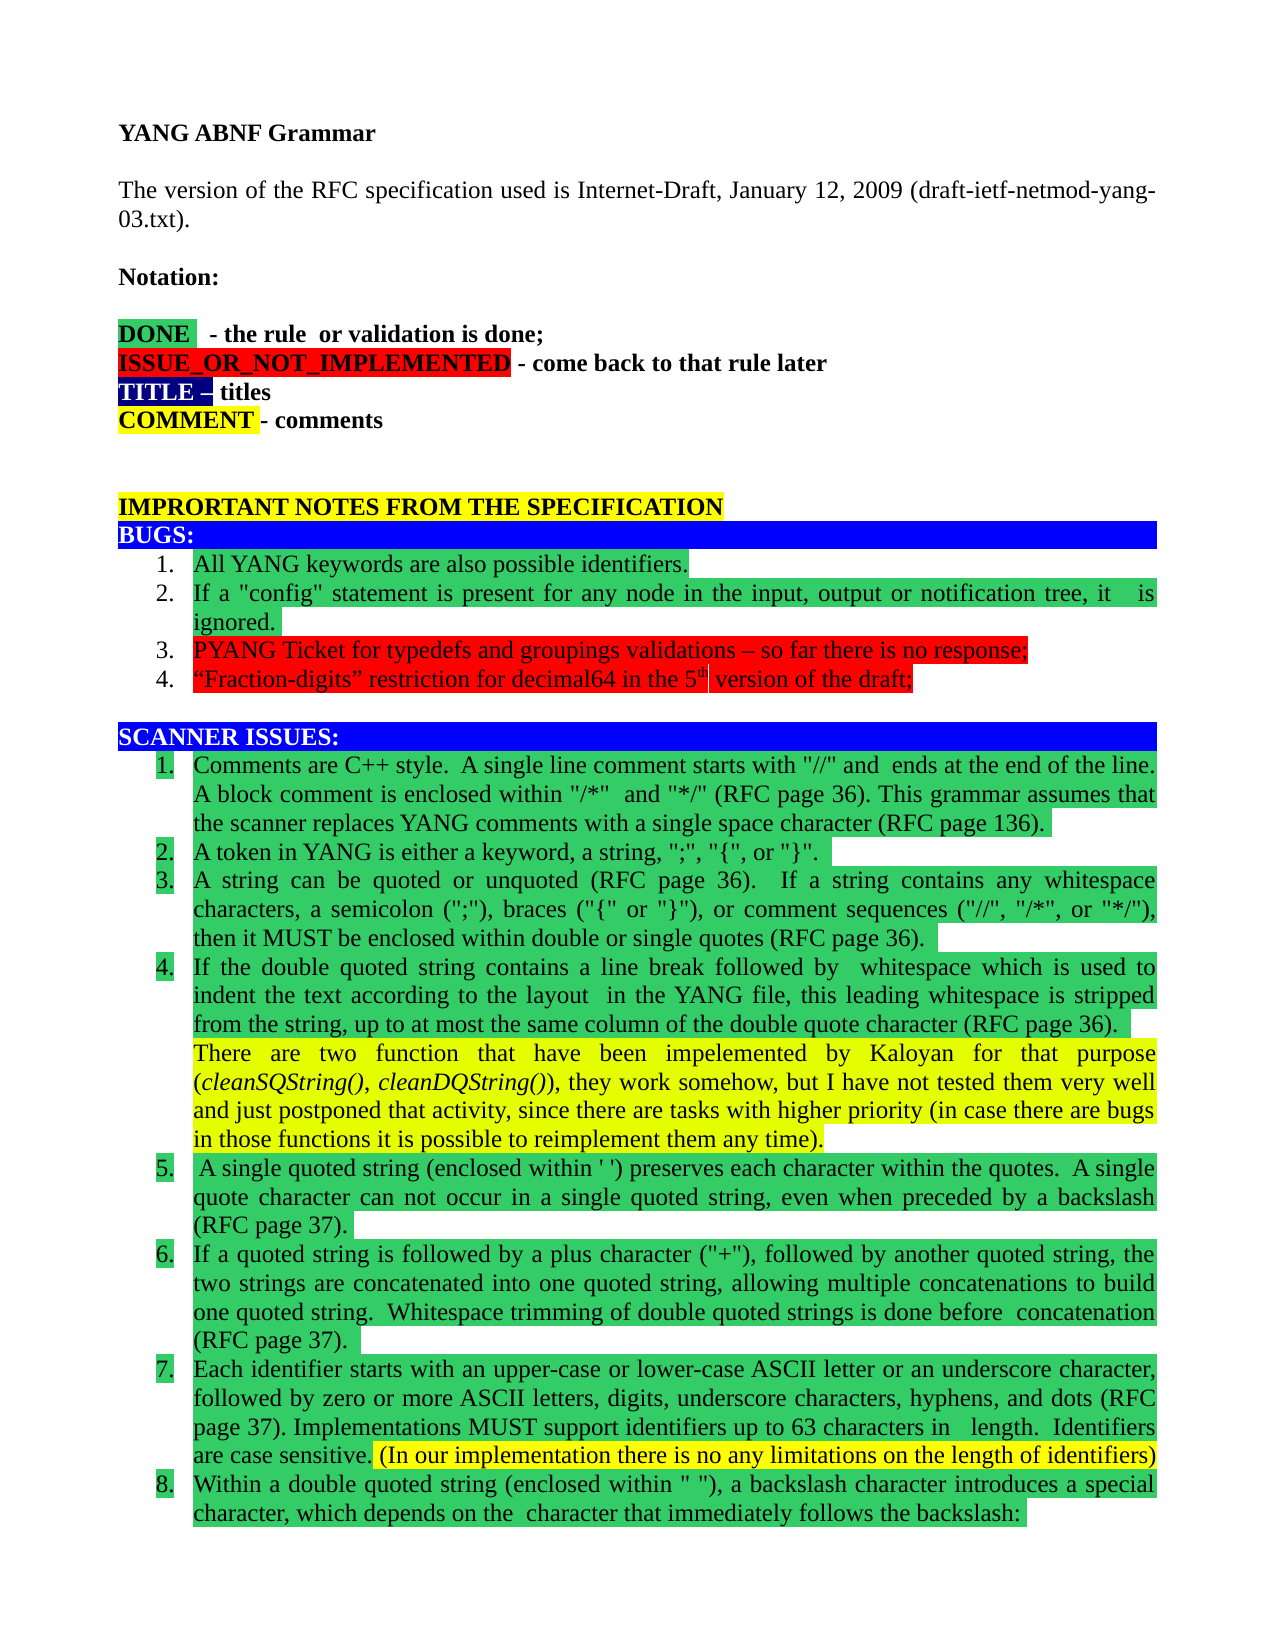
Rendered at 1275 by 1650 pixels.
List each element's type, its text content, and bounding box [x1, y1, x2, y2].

text BUGS: [118, 521, 1157, 549]
list A single quoted string (enclosed within ' ') preserves each character within the quotes. A single quote character can not occur in a single quoted string, even when preceded by a backslash (RFC page 37). [156, 1153, 1157, 1239]
text DONE - the rule or validation is done; [118, 319, 1157, 348]
text ISSUE_OR_NOT_IMPLEMENTED - come back to that rule later [118, 348, 1157, 377]
list Comments are C++ style. A single line comment starts with "//" and ends at the end of the line. A block comment is enclosed within "/*" and "*/" (RFC page 36). This grammar assumes that the scanner replaces YANG comments with a single space character (RFC page 136). [156, 751, 1157, 837]
list A token in YANG is either a keyword, a string, ";", "{", or "}". [156, 837, 1157, 866]
list There are two function that have been impelemented by Kaloyan for that purpose (cleanSQString(), cleanDQString()), they work somehow, but I have not tested them very well and just postponed that activity, since there are tasks with higher priority (in case there are bugs in those functions it is possible to reimplement them any time). [156, 1038, 1157, 1153]
list If a "config" statement is present for any node in the input, output or notification tree, it is ignored. [156, 578, 1157, 636]
list PYANG Ticket for typedefs and groupings validations – so far there is no response; [156, 636, 1157, 664]
list If the double quoted string contains a line break followed by whitespace which is used to indent the text according to the layout in the YANG file, this leading whitespace is stripped from the string, up to at most the same column of the double quote character (RFC page 36). [156, 952, 1157, 1038]
text COMMENT - comments [118, 406, 1157, 434]
text Notation: [118, 262, 1157, 291]
text IMPRORTANT NOTES FROM THE SPECIFICATION [118, 492, 1157, 521]
list Within a double quoted string (enclosed within " "), a backslash character introduces a special character, which depends on the character that immediately follows the backslash: [156, 1469, 1157, 1527]
text The version of the RFC specification used is Internet-Draft, January 12, 2009 (draft-ietf-netmod-yang-03.txt). [118, 176, 1157, 233]
list “Fraction-digits” restriction for decimal64 in the 5th version of the draft; [156, 664, 1157, 693]
list Each identifier starts with an upper-case or lower-case ASCII letter or an underscore character, followed by zero or more ASCII letters, digits, underscore characters, hyphens, and dots (RFC page 37). Implementations MUST support identifiers up to 63 characters in length. Identifiers are case sensitive. (In our implementation there is no any limitations on the length of identifiers) [156, 1354, 1157, 1469]
text SCANNER ISSUES: [118, 722, 1157, 751]
text YANG ABNF Grammar [118, 118, 1157, 147]
list A string can be quoted or unquoted (RFC page 36). If a string contains any whitespace characters, a semicolon (";"), braces ("{" or "}"), or comment sequences ("//", "/*", or "*/"), then it MUST be enclosed within double or single quotes (RFC page 36). [156, 866, 1157, 952]
list If a quoted string is followed by a plus character ("+"), followed by another quoted string, the two strings are concatenated into one quoted string, allowing multiple concatenations to build one quoted string. Whitespace trimming of double quoted strings is done before concatenation (RFC page 37). [156, 1239, 1157, 1354]
list All YANG keywords are also possible identifiers. [156, 549, 1157, 578]
text TITLE – titles [118, 377, 1157, 406]
